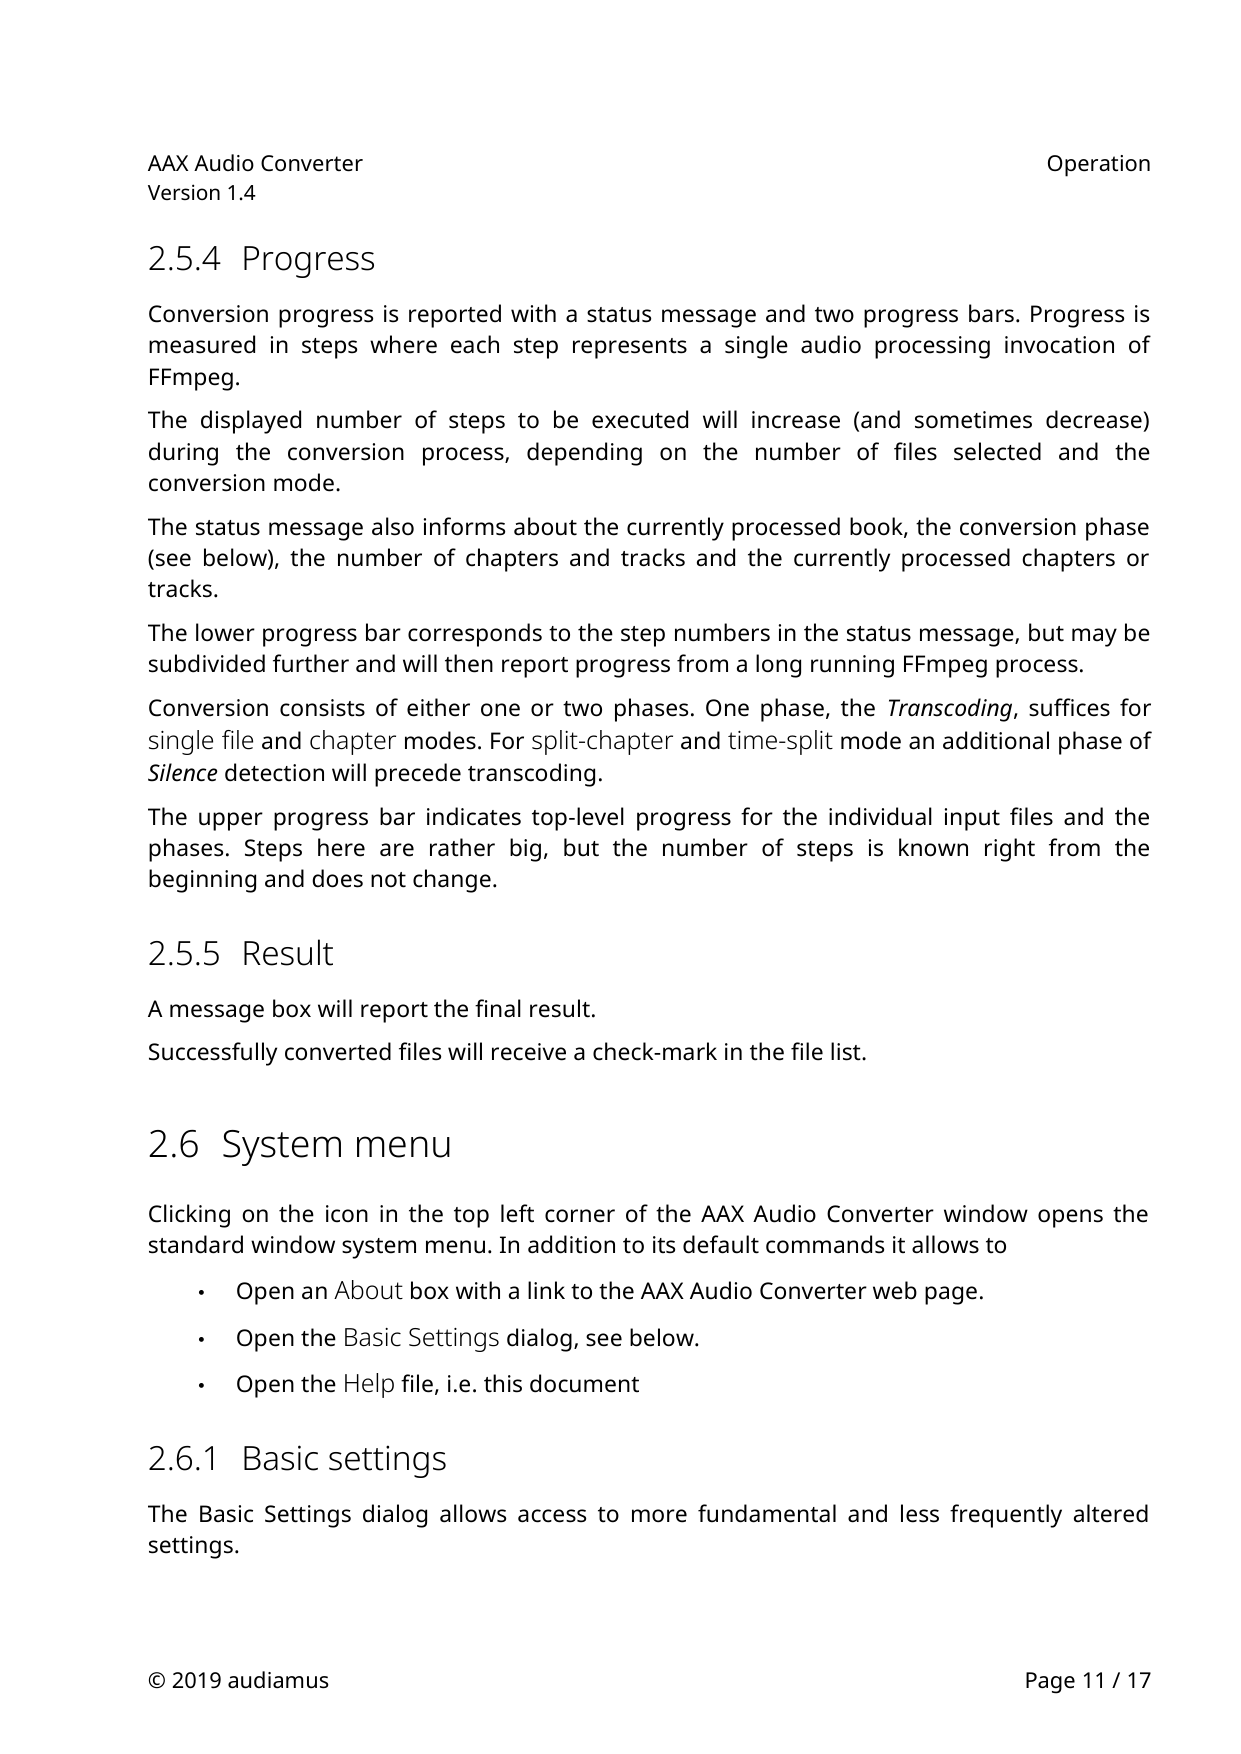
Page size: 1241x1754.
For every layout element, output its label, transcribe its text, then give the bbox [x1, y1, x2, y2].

subtitle Result [148, 929, 1152, 975]
text The displayed number of steps to be executed will increase (and sometimes decrease) during the conversion process, depending on the number of files selected and the conversion mode. [148, 404, 1152, 498]
text The Basic Settings dialog allows access to more fundamental and less frequently altered settings. [148, 1498, 1152, 1561]
subtitle System menu [148, 1118, 1152, 1169]
list Open the Help file, i.e. this document [198, 1366, 1152, 1400]
text A message box will report the final result. [148, 992, 1152, 1024]
text The lower progress bar corresponds to the step numbers in the status message, but may be subdivided further and will then report progress from a long running FFmpeg process. [148, 617, 1152, 679]
text The status message also informs about the currently processed book, the conversion phase (see below), the number of chapters and tracks and the currently processed chapters or tracks. [148, 511, 1152, 604]
text Clicking on the icon in the top left corner of the AAX Audio Converter window opens the standard window system menu. In addition to its default commands it allows to [148, 1198, 1152, 1261]
text Conversion progress is reported with a status message and two progress bars. Progress is measured in steps where each step represents a single audio processing invocation of FFmpeg. [148, 298, 1152, 392]
list Open an About box with a link to the AAX Audio Converter web page. [198, 1273, 1152, 1307]
text The upper progress bar indicates top-level progress for the individual input files and the phases. Steps here are rather big, but the number of steps is known right from the beginning and does not change. [148, 800, 1152, 894]
list Open the Basic Settings dialog, see below. [198, 1319, 1152, 1353]
subtitle Basic settings [148, 1435, 1152, 1480]
text Conversion consists of either one or two phases. One phase, the Transcoding, suffices for single file and chapter modes. For split-chapter and time-split mode an additional phase of Silence detection will precede transcoding. [148, 692, 1152, 788]
text Successfully converted files will receive a check-mark in the file list. [148, 1036, 1152, 1067]
subtitle Progress [148, 235, 1152, 281]
